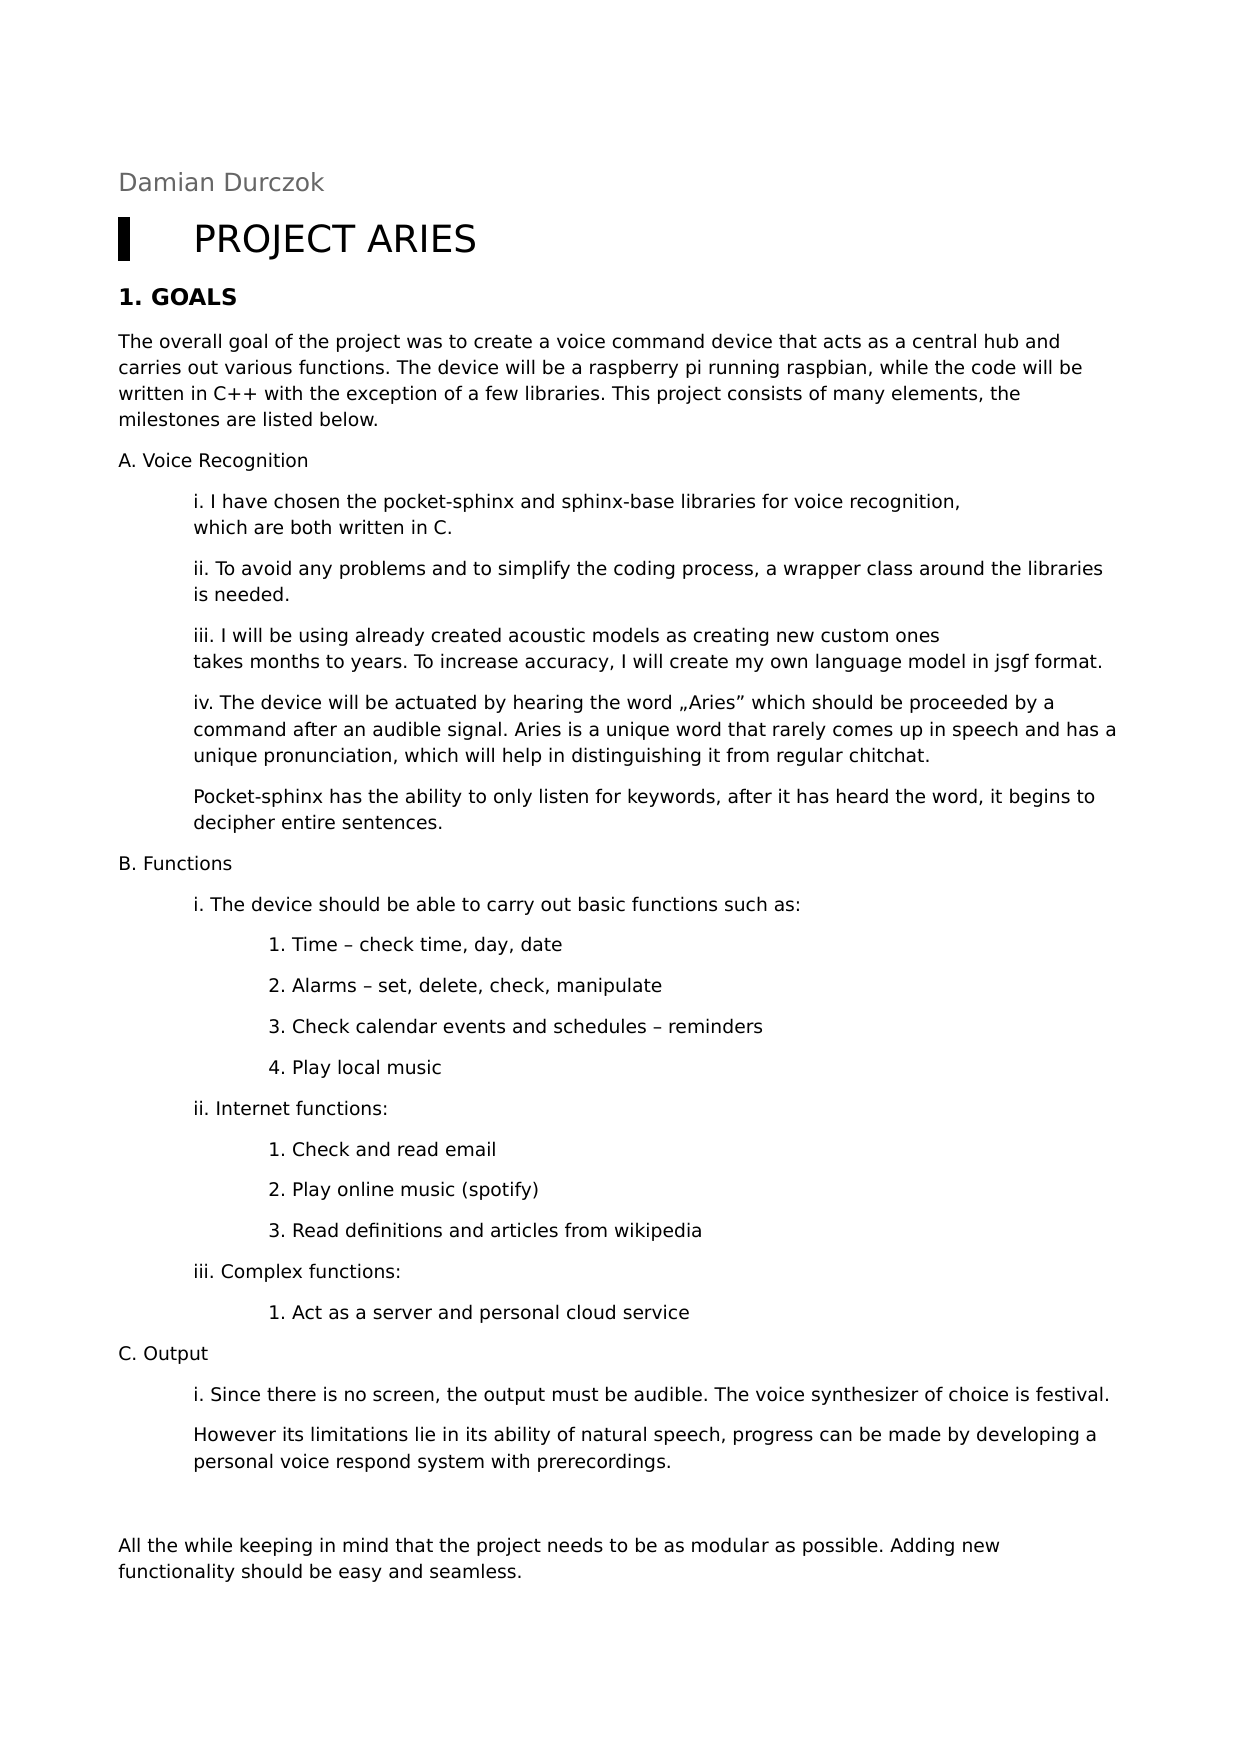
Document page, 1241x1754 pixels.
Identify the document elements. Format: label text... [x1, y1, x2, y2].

text Pocket-sphinx has the ability to only listen for keywords, after it has heard the word, it begins to decipher entire sentences. [118, 786, 1122, 834]
text 3. Read definitions and articles from wikipedia [118, 1220, 1122, 1242]
text ii. Internet functions: [118, 1098, 1122, 1120]
text The overall goal of the project was to create a voice command device that acts as a central hub and carries out various functions. The device will be a raspberry pi running raspbian, while the code will be written in C++ with the exception of a few libraries. This project consists of many elements, the milestones are listed below. [118, 331, 1122, 431]
text A. Voice Recognition [118, 450, 1122, 472]
text C. Output [118, 1343, 1122, 1365]
text i. The device should be able to carry out basic functions such as: [118, 894, 1122, 916]
text iii. I will be using already created acoustic models as creating new custom ones takes months to years. To increase accuracy, I will create my own language model in jsgf format. [118, 625, 1122, 673]
text i. Since there is no screen, the output must be audible. The voice synthesizer of choice is festival. [118, 1384, 1122, 1406]
text 4. Play local music [118, 1057, 1122, 1079]
text B. Functions [118, 853, 1122, 875]
text iv. The device will be actuated by hearing the word „Aries” which should be proceeded by a command after an audible signal. Aries is a unique word that rarely comes up in speech and has a unique pronunciation, which will help in distinguishing it from regular chitchat. [118, 692, 1122, 767]
text i. I have chosen the pocket-sphinx and sphinx-base libraries for voice recognition, which are both written in C. [118, 491, 1122, 539]
text However its limitations lie in its ability of natural speech, progress can be made by developing a personal voice respond system with prerecordings. [118, 1424, 1122, 1473]
text All the while keeping in mind that the project needs to be as modular as possible. Adding new functionality should be easy and seamless. [118, 1535, 1122, 1583]
text 2. Play online music (spotify) [118, 1179, 1122, 1201]
text 2. Alarms – set, delete, check, manipulate [118, 975, 1122, 997]
text 1. Time – check time, day, date [118, 934, 1122, 956]
text Damian Durczok [118, 168, 1122, 197]
text 1. GOALS [118, 284, 1122, 311]
text 1. Check and read email [118, 1139, 1122, 1161]
text ii. To avoid any problems and to simplify the coding process, a wrapper class around the libraries is needed. [118, 558, 1122, 606]
text 1. Act as a server and personal cloud service [118, 1302, 1122, 1324]
text iii. Complex functions: [118, 1261, 1122, 1283]
text . PROJECT ARIES [118, 217, 1122, 261]
text 3. Check calendar events and schedules – reminders [118, 1016, 1122, 1038]
